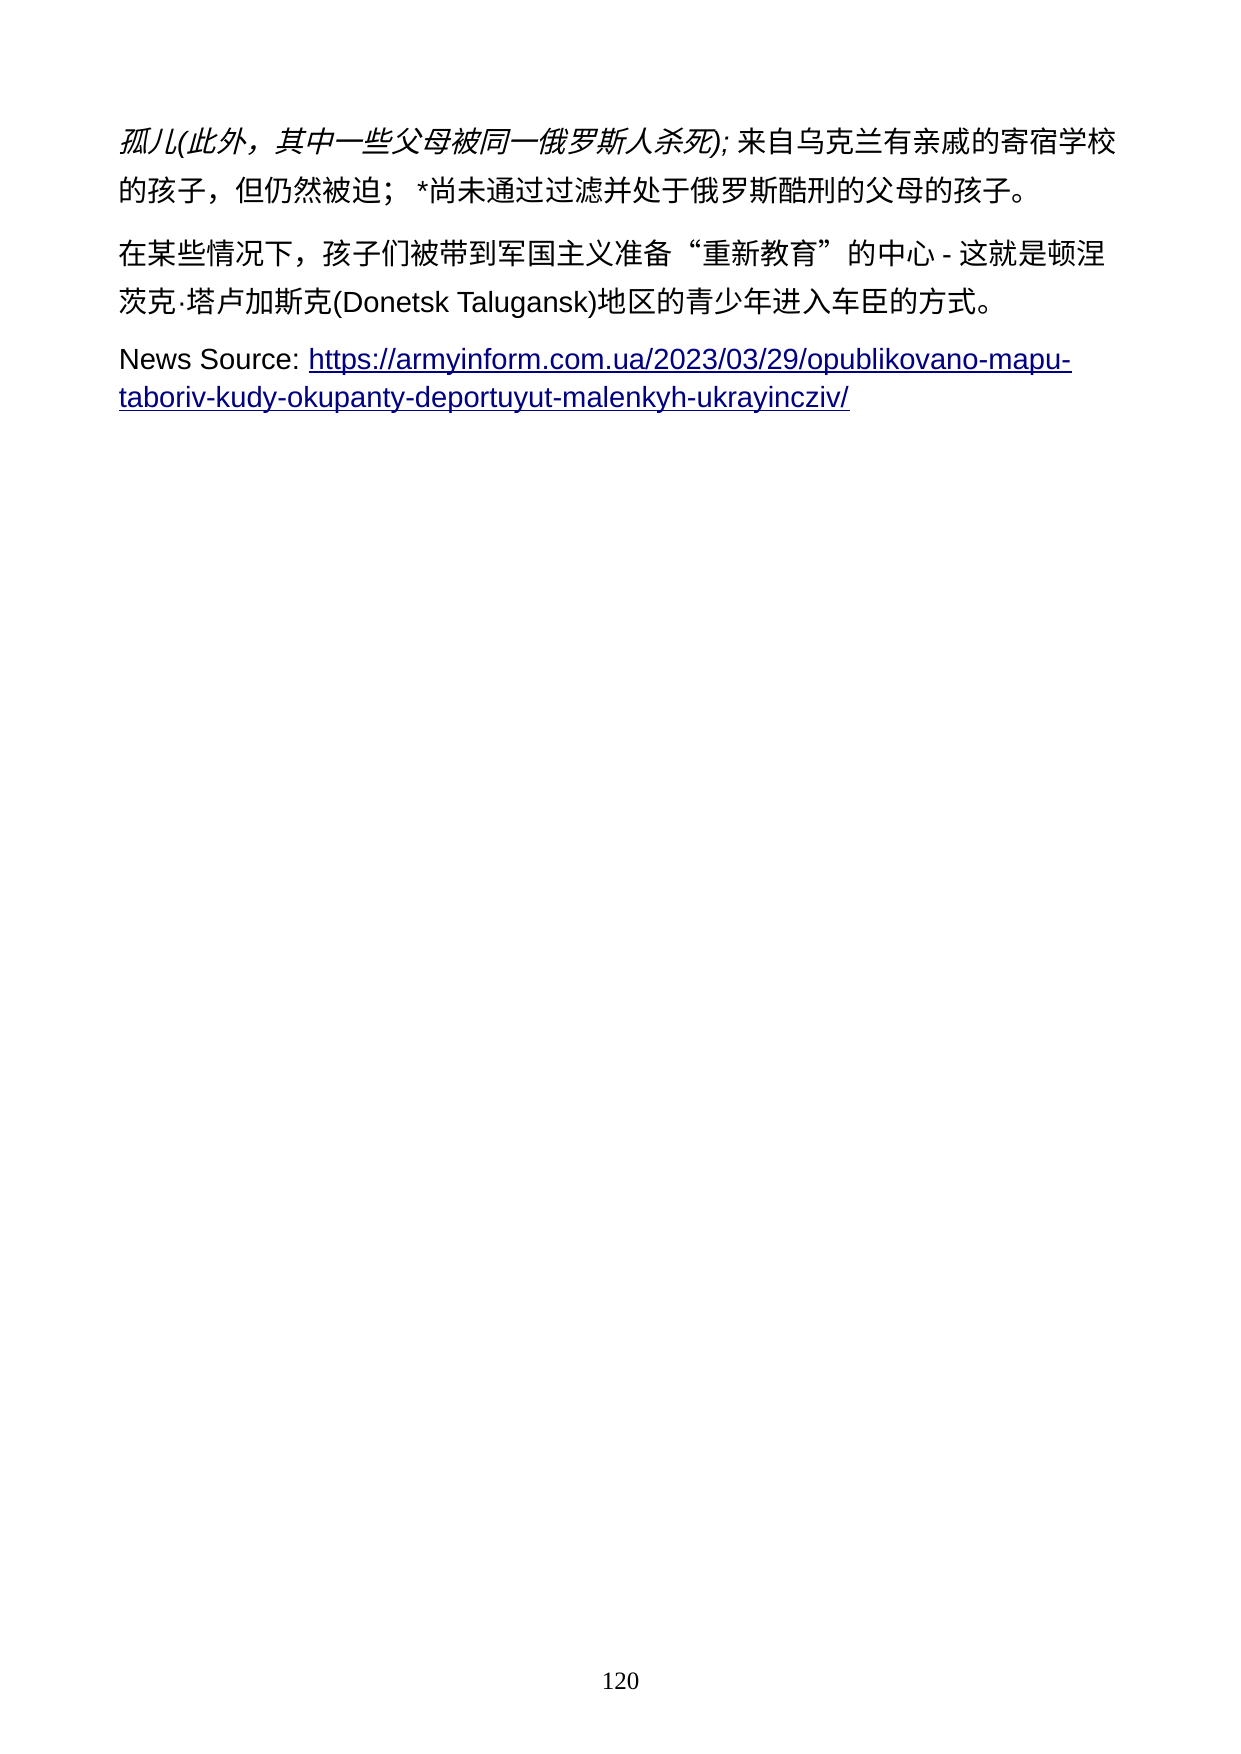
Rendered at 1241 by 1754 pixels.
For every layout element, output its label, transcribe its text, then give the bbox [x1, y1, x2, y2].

text News Source: https://armyinform.com.ua/2023/03/29/opublikovano-mapu-taboriv-kudy-okupanty-deportuyut-malenkyh-ukrayincziv/ [118, 342, 1122, 414]
text 在某些情况下，孩子们被带到军国主义准备“重新教育”的中心 - 这就是顿涅茨克·塔卢加斯克(Donetsk Talugansk)地区的青少年进入车臣的方式。 [118, 230, 1122, 321]
text 孤儿(此外，其中一些父母被同一俄罗斯人杀死); 来自乌克兰有亲戚的寄宿学校的孩子，但仍然被迫； *尚未通过过滤并处于俄罗斯酷刑的父母的孩子。 [118, 118, 1122, 209]
